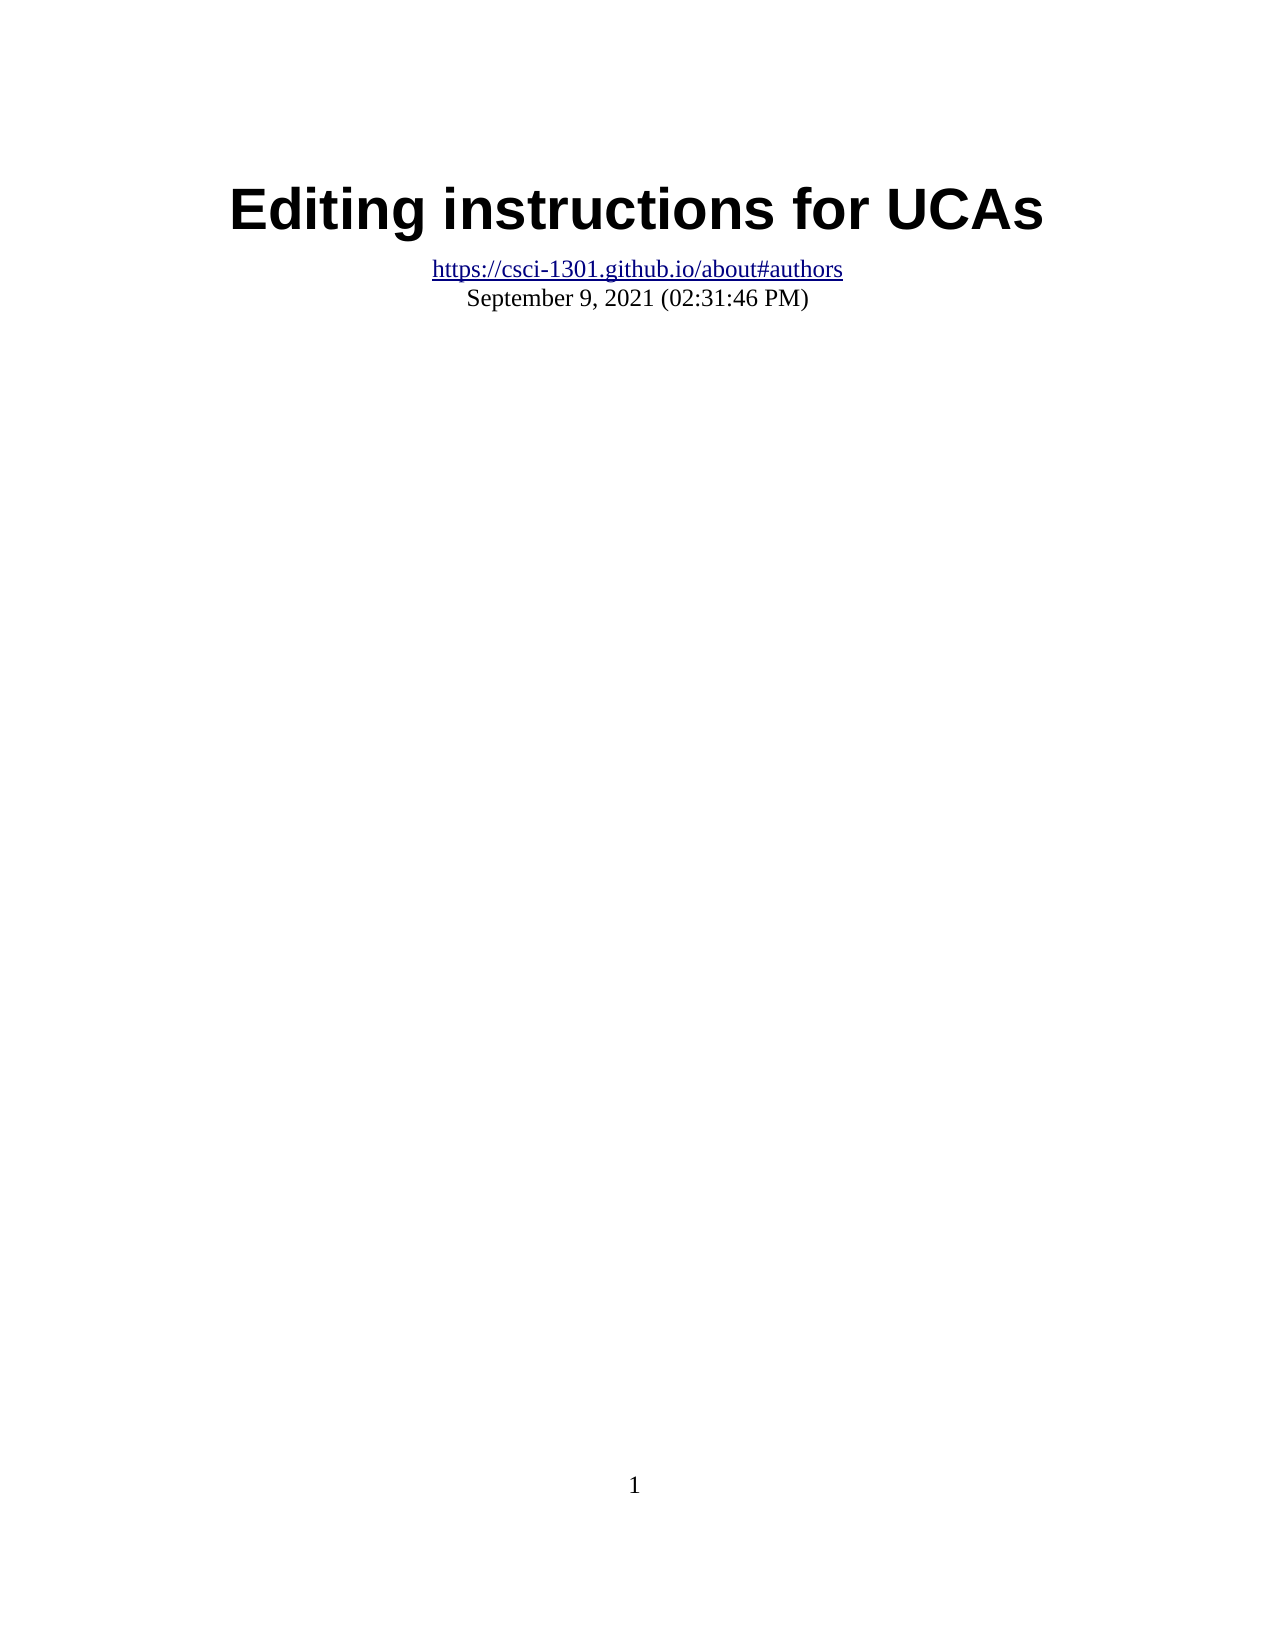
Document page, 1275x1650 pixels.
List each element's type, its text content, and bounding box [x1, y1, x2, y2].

text https://csci-1301.github.io/about#authors [150, 254, 1125, 283]
text September 9, 2021 (02:31:46 PM) [150, 283, 1125, 312]
title Editing instructions for UCAs [150, 175, 1125, 242]
